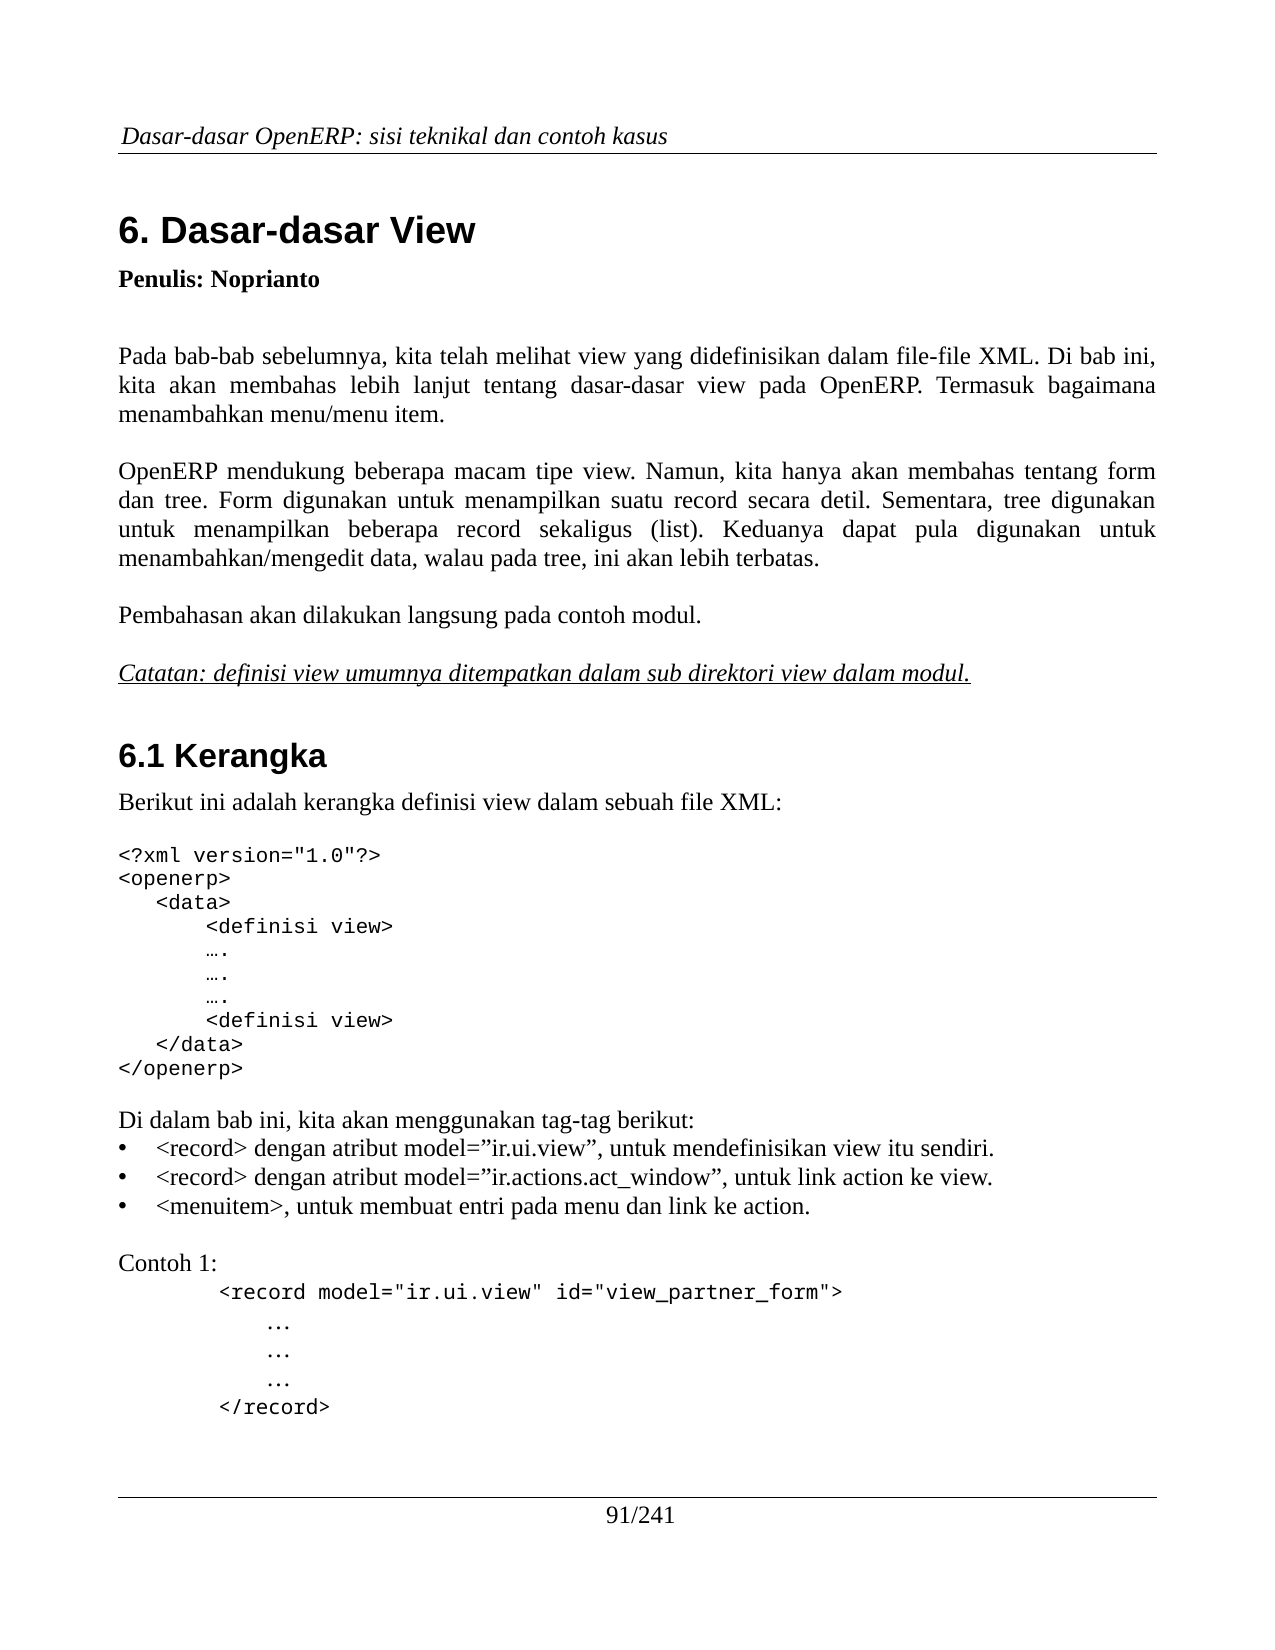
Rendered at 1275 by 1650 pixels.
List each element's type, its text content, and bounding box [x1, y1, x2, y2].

text OpenERP mendukung beberapa macam tipe view. Namun, kita hanya akan membahas tentang form dan tree. Form digunakan untuk menampilkan suatu record secara detil. Sementara, tree digunakan untuk menampilkan beberapa record sekaligus (list). Keduanya dapat pula digunakan untuk menambahkan/mengedit data, walau pada tree, ini akan lebih terbatas. [118, 456, 1157, 571]
text <definisi view> [118, 1010, 1157, 1034]
text <openerp> [118, 868, 1157, 892]
text </data> [118, 1034, 1157, 1057]
list <record> dengan atribut model=”ir.actions.act_window”, untuk link action ke view. [118, 1162, 1157, 1191]
text … [118, 1363, 1157, 1392]
text Berikut ini adalah kerangka definisi view dalam sebuah file XML: [118, 787, 1157, 816]
text </openerp> [118, 1057, 1157, 1081]
text …. [118, 939, 1157, 963]
subtitle 6. Dasar-dasar View [118, 207, 1157, 251]
text … [118, 1306, 1157, 1334]
text <record model="ir.ui.view" id="view_partner_form"> [118, 1277, 1157, 1306]
text …. [118, 987, 1157, 1010]
text </record> [118, 1392, 1157, 1420]
list <record> dengan atribut model=”ir.ui.view”, untuk mendefinisikan view itu sendiri. [118, 1133, 1157, 1162]
text … [118, 1334, 1157, 1363]
text Di dalam bab ini, kita akan menggunakan tag-tag berikut: [118, 1105, 1157, 1133]
text <data> [118, 892, 1157, 916]
text <?xml version="1.0"?> [118, 845, 1157, 868]
text Contoh 1: [118, 1248, 1157, 1277]
list <menuitem>, untuk membuat entri pada menu dan link ke action. [118, 1191, 1157, 1220]
text <definisi view> [118, 916, 1157, 939]
text …. [118, 963, 1157, 987]
subtitle 6.1 Kerangka [118, 736, 1157, 775]
text Pembahasan akan dilakukan langsung pada contoh modul. [118, 600, 1157, 629]
text Pada bab-bab sebelumnya, kita telah melihat view yang didefinisikan dalam file-file XML. Di bab ini, kita akan membahas lebih lanjut tentang dasar-dasar view pada OpenERP. Termasuk bagaimana menambahkan menu/menu item. [118, 341, 1157, 428]
text Penulis: Noprianto [118, 264, 1157, 292]
text Catatan: definisi view umumnya ditempatkan dalam sub direktori view dalam modul. [118, 658, 1157, 686]
